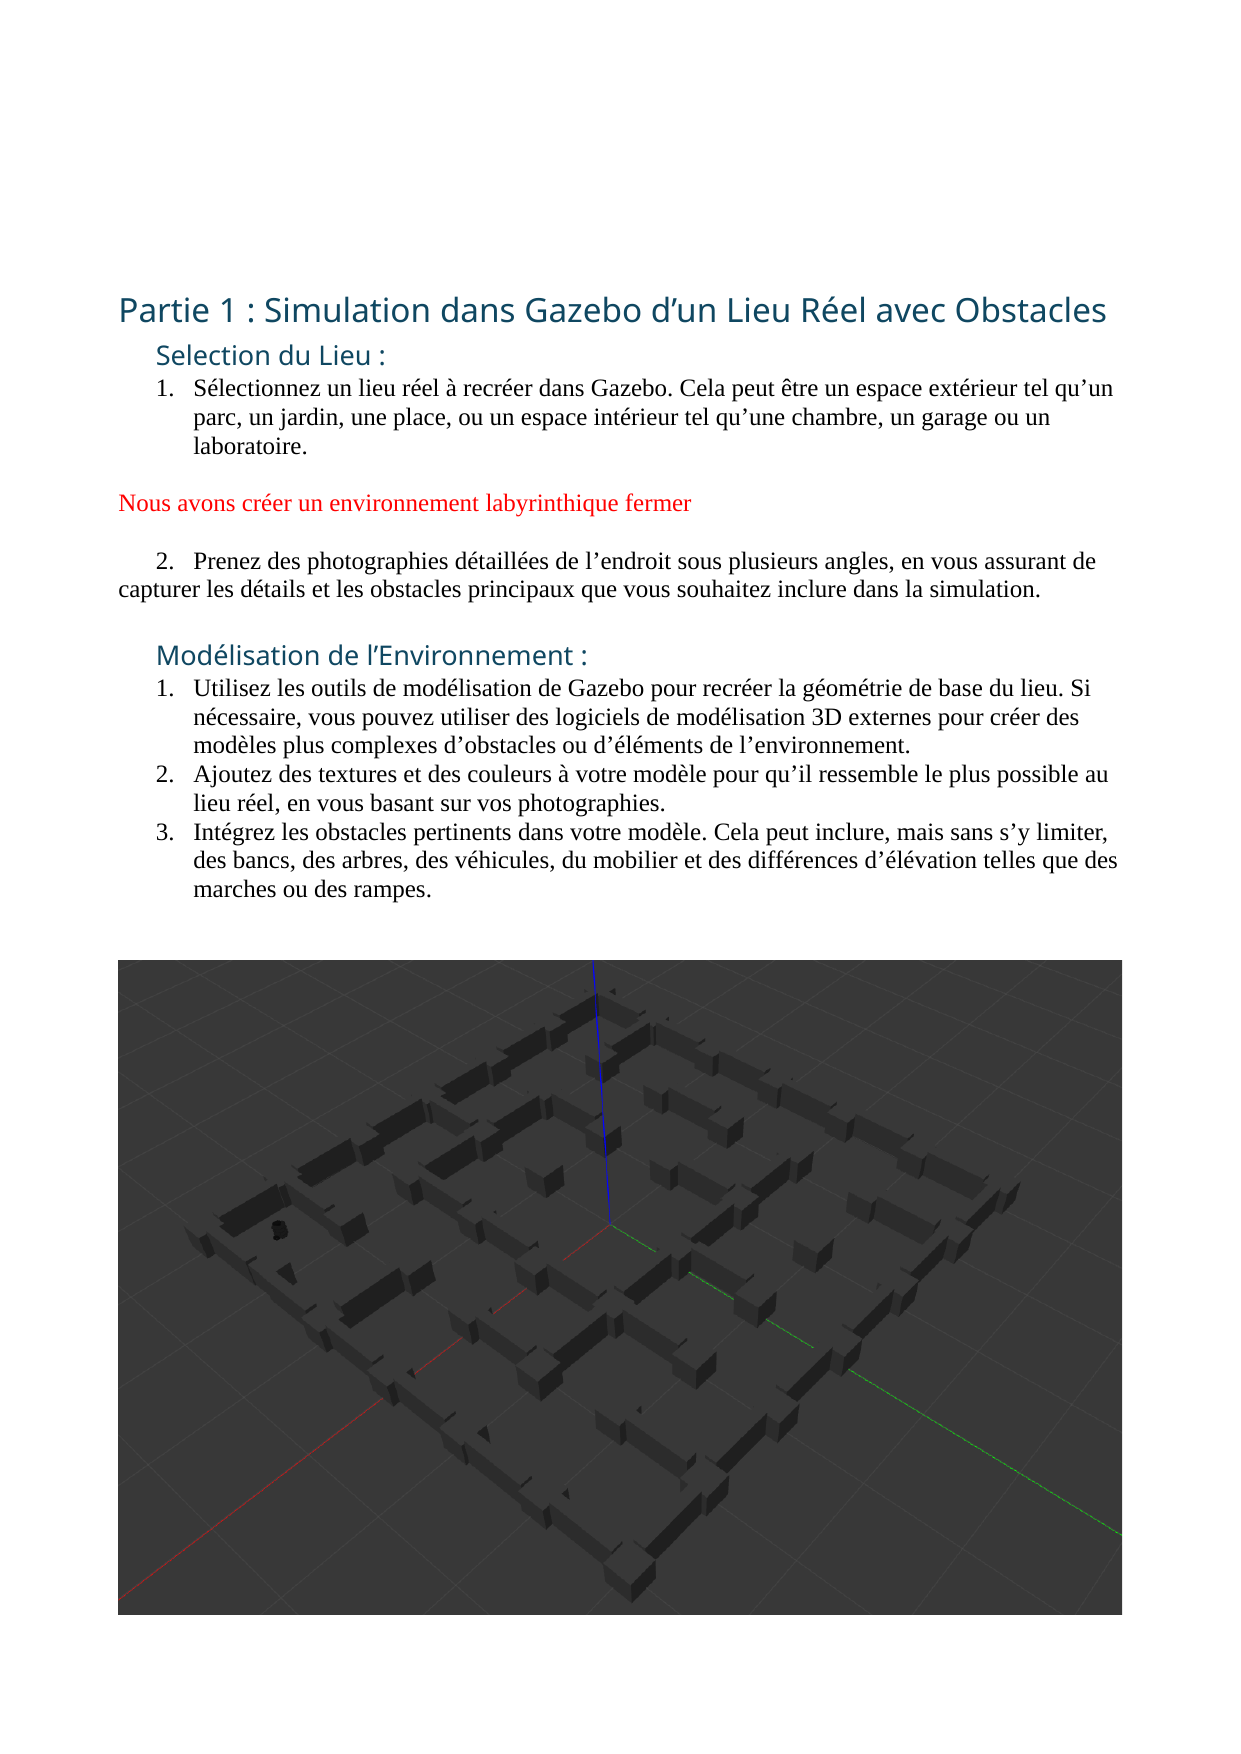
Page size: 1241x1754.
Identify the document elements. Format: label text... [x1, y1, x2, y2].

list Sélectionnez un lieu réel à recréer dans Gazebo. Cela peut être un espace extérieur tel qu’un parc, un jardin, une place, ou un espace intérieur tel qu’une chambre, un garage ou un laboratoire. [156, 373, 1122, 459]
subtitle Selection du Lieu : [118, 336, 1122, 373]
text capturer les détails et les obstacles principaux que vous souhaitez inclure dans la simulation. [118, 574, 1122, 603]
list Ajoutez des textures et des couleurs à votre modèle pour qu’il ressemble le plus possible au lieu réel, en vous basant sur vos photographies. [156, 759, 1122, 817]
list Prenez des photographies détaillées de l’endroit sous plusieurs angles, en vous assurant de [156, 546, 1122, 574]
list Utilisez les outils de modélisation de Gazebo pour recréer la géométrie de base du lieu. Si nécessaire, vous pouvez utiliser des logiciels de modélisation 3D externes pour créer des modèles plus complexes d’obstacles ou d’éléments de l’environnement. [156, 673, 1122, 759]
subtitle Modélisation de l’Environnement : [118, 636, 1122, 673]
subtitle Partie 1 : Simulation dans Gazebo d’un Lieu Réel avec Obstacles [118, 287, 1122, 332]
text Nous avons créer un environnement labyrinthique fermer [118, 488, 1122, 517]
list Intégrez les obstacles pertinents dans votre modèle. Cela peut inclure, mais sans s’y limiter, des bancs, des arbres, des véhicules, du mobilier et des différences d’élévation telles que des marches ou des rampes. [156, 817, 1122, 903]
